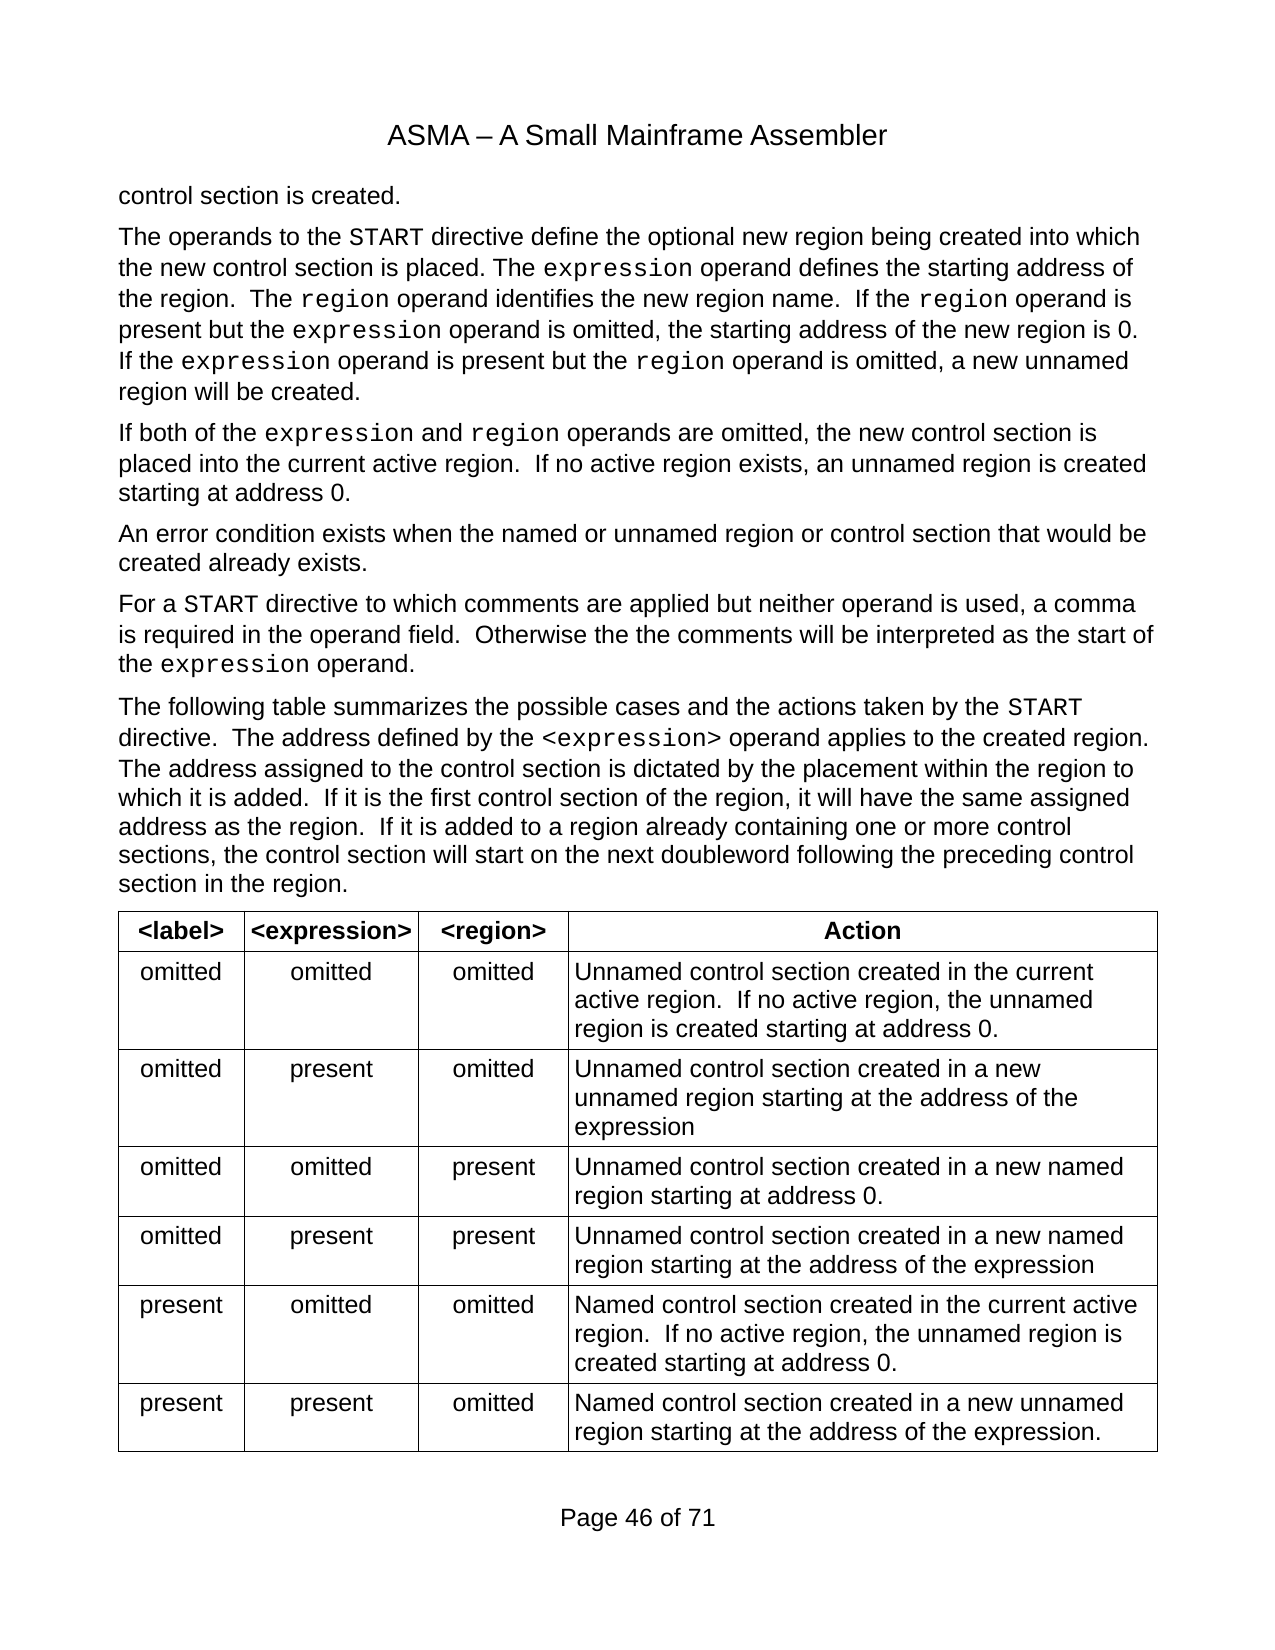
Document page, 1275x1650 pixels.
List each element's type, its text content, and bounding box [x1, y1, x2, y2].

table_cell omitted [245, 1286, 418, 1382]
table_cell present [245, 1384, 418, 1451]
table_header <region> [419, 912, 568, 951]
table_header <expression> [245, 912, 418, 951]
table_cell omitted [419, 1050, 568, 1146]
table_cell present [245, 1050, 418, 1146]
text The following table summarizes the possible cases and the actions taken by the START directive. The address defined by the <expression> operand applies to the created region. The address assigned to the control section is dictated by the placement within the region to which it is added. If it is the first control section of the region, it will have the same assigned address as the region. If it is added to a region already containing one or more control sections, the control section will start on the next doubleword following the preceding control section in the region. [118, 692, 1157, 898]
text An error condition exists when the named or unnamed region or control section that would be created already exists. [118, 519, 1157, 577]
table_cell omitted [119, 952, 244, 1049]
table_cell omitted [119, 1050, 244, 1146]
table_cell Unnamed control section created in a new unnamed region starting at the address of the expression [569, 1050, 1157, 1146]
table_cell omitted [245, 1147, 418, 1216]
table_cell omitted [245, 952, 418, 1049]
table_cell present [419, 1217, 568, 1284]
table_cell omitted [419, 952, 568, 1049]
text For a START directive to which comments are applied but neither operand is used, a comma is required in the operand field. Otherwise the the comments will be interpreted as the start of the expression operand. [118, 589, 1157, 680]
text control section is created. [118, 181, 1157, 210]
table_cell present [119, 1384, 244, 1451]
table_cell omitted [419, 1286, 568, 1382]
table_cell omitted [419, 1384, 568, 1451]
table_header <label> [119, 912, 244, 951]
table_cell present [419, 1147, 568, 1216]
table_cell Named control section created in the current active region. If no active region, the unnamed region is created starting at address 0. [569, 1286, 1157, 1382]
table_cell Unnamed control section created in the current active region. If no active region, the unnamed region is created starting at address 0. [569, 952, 1157, 1049]
table_cell present [245, 1217, 418, 1284]
table_cell omitted [119, 1147, 244, 1216]
table_header Action [569, 912, 1157, 951]
table_cell omitted [119, 1217, 244, 1284]
table_cell Unnamed control section created in a new named region starting at the address of the expression [569, 1217, 1157, 1284]
table_cell Unnamed control section created in a new named region starting at address 0. [569, 1147, 1157, 1216]
table_cell present [119, 1286, 244, 1382]
text The operands to the START directive define the optional new region being created into which the new control section is placed. The expression operand defines the starting address of the region. The region operand identifies the new region name. If the region operand is present but the expression operand is omitted, the starting address of the new region is 0. If the expression operand is present but the region operand is omitted, a new unnamed region will be created. [118, 222, 1157, 406]
table_cell Named control section created in a new unnamed region starting at the address of the expression. [569, 1384, 1157, 1451]
text If both of the expression and region operands are omitted, the new control section is placed into the current active region. If no active region exists, an unnamed region is created starting at address 0. [118, 418, 1157, 507]
